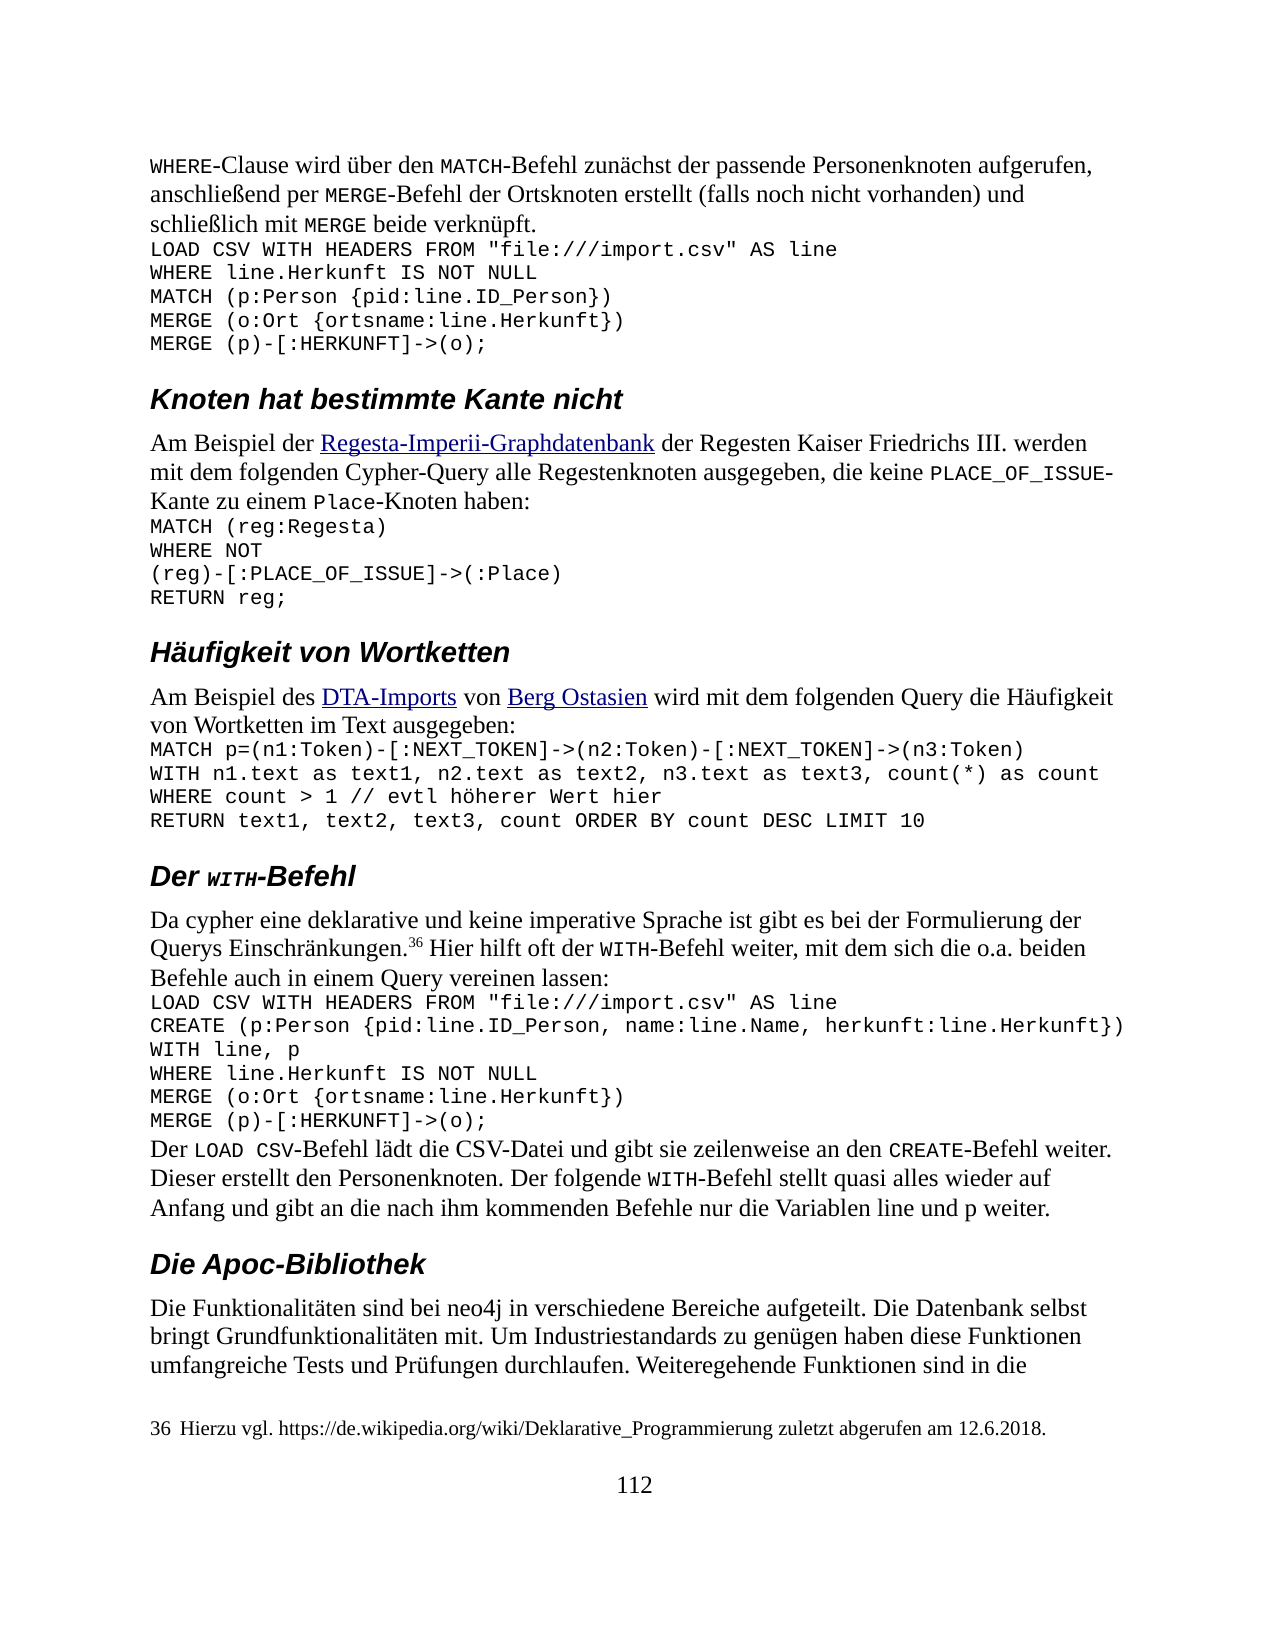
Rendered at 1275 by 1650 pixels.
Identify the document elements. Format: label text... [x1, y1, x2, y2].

text MERGE (p)-[:HERKUNFT]->(o); [150, 1110, 1125, 1134]
subtitle Die Apoc-Bibliothek [150, 1247, 1125, 1280]
text WHERE count > 1 // evtl höherer Wert hier [150, 786, 1125, 810]
text Da cypher eine deklarative und keine imperative Sprache ist gibt es bei der Formulierung der Querys Einschränkungen. Hier hilft oft der WITH-Befehl weiter, mit dem sich die o.a. beiden Befehle auch in einem Query vereinen lassen: [150, 905, 1125, 992]
text WHERE line.Herkunft IS NOT NULL [150, 262, 1125, 286]
subtitle Knoten hat bestimmte Kante nicht [150, 382, 1125, 416]
text LOAD CSV WITH HEADERS FROM "file:///import.csv" AS line [150, 239, 1125, 262]
text WITH line, p [150, 1039, 1125, 1063]
subtitle Häufigkeit von Wortketten [150, 636, 1125, 669]
text MERGE (o:Ort {ortsname:line.Herkunft}) [150, 310, 1125, 333]
subtitle Der WITH-Befehl [150, 859, 1125, 892]
text WITH n1.text as text1, n2.text as text2, n3.text as text3, count(*) as count [150, 763, 1125, 786]
text WHERE line.Herkunft IS NOT NULL [150, 1063, 1125, 1086]
text MATCH (reg:Regesta) [150, 516, 1125, 539]
text Der LOAD CSV-Befehl lädt die CSV-Datei und gibt sie zeilenweise an den CREATE-Befehl weiter. Dieser erstellt den Personenknoten. Der folgende WITH-Befehl stellt quasi alles wieder auf Anfang und gibt an die nach ihm kommenden Befehle nur die Variablen line und p weiter. [150, 1134, 1125, 1222]
text MERGE (p)-[:HERKUNFT]->(o); [150, 333, 1125, 357]
text MERGE (o:Ort {ortsname:line.Herkunft}) [150, 1086, 1125, 1110]
text MATCH (p:Person {pid:line.ID_Person}) [150, 286, 1125, 310]
text Am Beispiel der Regesta-Imperii-Graphdatenbank der Regesten Kaiser Friedrichs III. werden mit dem folgenden Cypher-Query alle Regestenknoten ausgegeben, die keine PLACE_OF_ISSUE-Kante zu einem Place-Knoten haben: [150, 428, 1125, 516]
text RETURN reg; [150, 587, 1125, 611]
text MATCH p=(n1:Token)-[:NEXT_TOKEN]->(n2:Token)-[:NEXT_TOKEN]->(n3:Token) [150, 739, 1125, 763]
text LOAD CSV WITH HEADERS FROM "file:///import.csv" AS line [150, 992, 1125, 1016]
text Die Funktionalitäten sind bei neo4j in verschiedene Bereiche aufgeteilt. Die Datenbank selbst bringt Grundfunktionalitäten mit. Um Industriestandards zu genügen haben diese Funktionen umfangreiche Tests und Prüfungen durchlaufen. Weiteregehende Funktionen sind in die [150, 1293, 1125, 1379]
text RETURN text1, text2, text3, count ORDER BY count DESC LIMIT 10 [150, 810, 1125, 834]
text Hierzu vgl. https://de.wikipedia.org/wiki/Deklarative_Programmierung zuletzt abgerufen am 12.6.2018. [150, 1416, 1125, 1440]
text WHERE-Clause wird über den MATCH-Befehl zunächst der passende Personenknoten aufgerufen, anschließend per MERGE-Befehl der Ortsknoten erstellt (falls noch nicht vorhanden) und schließlich mit MERGE beide verknüpft. [150, 150, 1125, 239]
text WHERE NOT [150, 539, 1125, 563]
text (reg)-[:PLACE_OF_ISSUE]->(:Place) [150, 563, 1125, 587]
text CREATE (p:Person {pid:line.ID_Person, name:line.Name, herkunft:line.Herkunft}) [150, 1016, 1125, 1039]
text Am Beispiel des DTA-Imports von Berg Ostasien wird mit dem folgenden Query die Häufigkeit von Wortketten im Text ausgegeben: [150, 682, 1125, 739]
